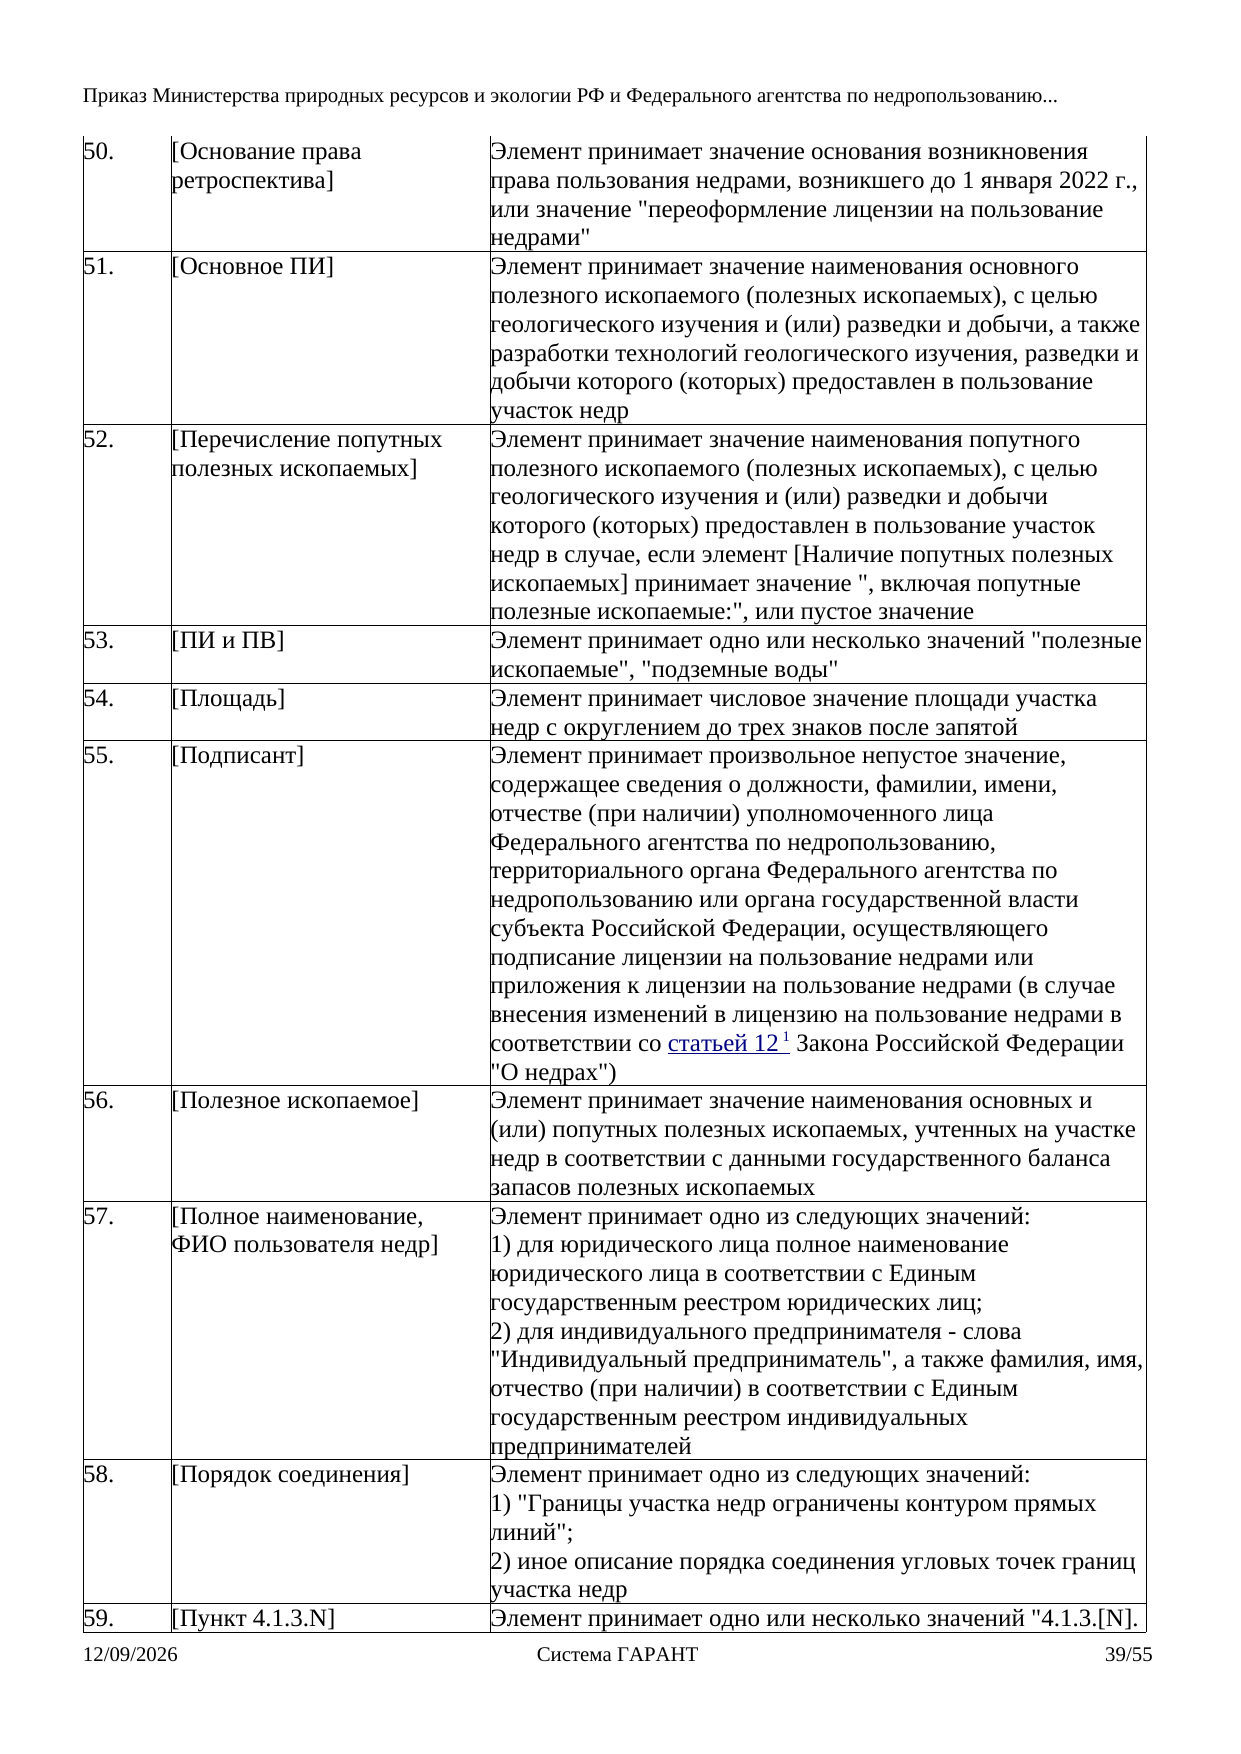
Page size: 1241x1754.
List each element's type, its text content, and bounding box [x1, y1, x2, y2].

table_cell Элемент принимает значение основания возникновения права пользования недрами, возникшего до 1 января 2022 г., или значение "переоформление лицензии на пользование недрами" [491, 136, 1146, 251]
table_cell 58. [84, 1460, 171, 1603]
table_cell [Подписант] [172, 741, 490, 1085]
table_cell Элемент принимает произвольное непустое значение, содержащее сведения о должности, фамилии, имени, отчестве (при наличии) уполномоченного лица Федерального агентства по недропользованию, территориального органа Федерального агентства по недропользованию или органа государственной власти субъекта Российской Федерации, осуществляющего подписание лицензии на пользование недрами или приложения к лицензии на пользование недрами (в случае внесения изменений в лицензию на пользование недрами в соответствии со статьей 12 1 Закона Российской Федерации "О недрах") [491, 741, 1146, 1085]
table_cell 54. [84, 684, 171, 740]
table_cell 56. [84, 1086, 171, 1201]
table_cell [Основание права ретроспектива] [172, 136, 490, 251]
table_cell 55. [84, 741, 171, 1085]
table_cell Элемент принимает одно или несколько значений "4.1.3.[N]. [491, 1604, 1146, 1632]
table_cell [Площадь] [172, 684, 490, 740]
table_cell Элемент принимает значение наименования основного полезного ископаемого (полезных ископаемых), с целью геологического изучения и (или) разведки и добычи, а также разработки технологий геологического изучения, разведки и добычи которого (которых) предоставлен в пользование участок недр [491, 252, 1146, 424]
table_cell 50. [84, 136, 171, 251]
table_cell Элемент принимает одно из следующих значений: 1) "Границы участка недр ограничены контуром прямых линий"; 2) иное описание порядка соединения угловых точек границ участка недр [491, 1460, 1146, 1603]
table_cell [Основное ПИ] [172, 252, 490, 424]
table_cell [Перечисление попутных полезных ископаемых] [172, 425, 490, 625]
table_cell 52. [84, 425, 171, 625]
table_cell 57. [84, 1202, 171, 1459]
table_cell Элемент принимает одно из следующих значений: 1) для юридического лица полное наименование юридического лица в соответствии с Единым государственным реестром юридических лиц; 2) для индивидуального предпринимателя - слова "Индивидуальный предприниматель", а также фамилия, имя, отчество (при наличии) в соответствии с Единым государственным реестром индивидуальных предпринимателей [491, 1202, 1146, 1459]
table_cell [Пункт 4.1.3.N] [172, 1604, 490, 1632]
table_cell Элемент принимает значение наименования основных и (или) попутных полезных ископаемых, учтенных на участке недр в соответствии с данными государственного баланса запасов полезных ископаемых [491, 1086, 1146, 1201]
table_cell Элемент принимает одно или несколько значений "полезные ископаемые", "подземные воды" [491, 626, 1146, 683]
table_cell [Полезное ископаемое] [172, 1086, 490, 1201]
table_cell [Полное наименование, ФИО пользователя недр] [172, 1202, 490, 1459]
table_cell [Порядок соединения] [172, 1460, 490, 1603]
table_cell Элемент принимает значение наименования попутного полезного ископаемого (полезных ископаемых), с целью геологического изучения и (или) разведки и добычи которого (которых) предоставлен в пользование участок недр в случае, если элемент [Наличие попутных полезных ископаемых] принимает значение ", включая попутные полезные ископаемые:", или пустое значение [491, 425, 1146, 625]
table_cell [ПИ и ПВ] [172, 626, 490, 683]
table_cell 51. [84, 252, 171, 424]
table_cell Элемент принимает числовое значение площади участка недр с округлением до трех знаков после запятой [491, 684, 1146, 740]
table_cell 53. [84, 626, 171, 683]
table_cell 59. [84, 1604, 171, 1632]
